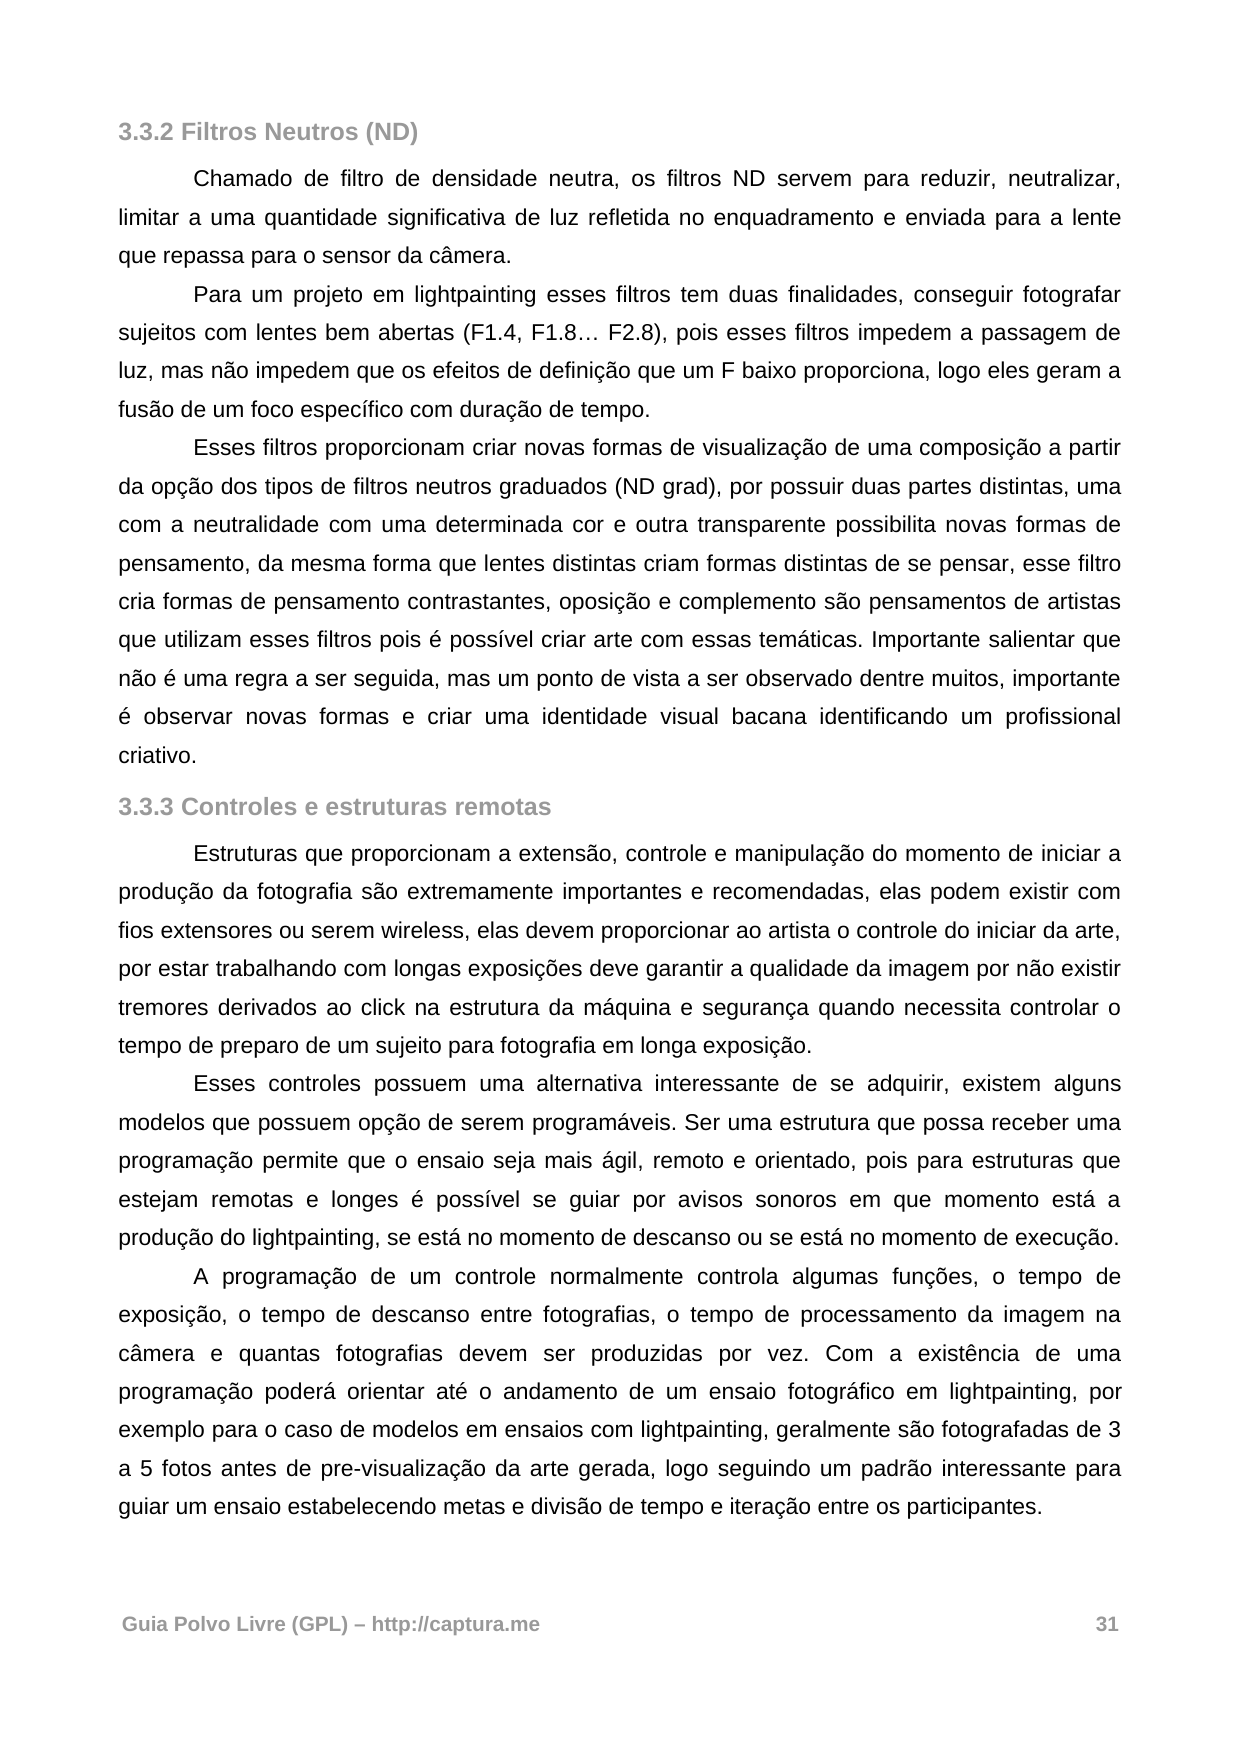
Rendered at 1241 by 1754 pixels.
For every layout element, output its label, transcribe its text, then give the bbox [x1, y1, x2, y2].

text Estruturas que proporcionam a extensão, controle e manipulação do momento de iniciar a produção da fotografia são extremamente importantes e recomendadas, elas podem existir com fios extensores ou serem wireless, elas devem proporcionar ao artista o controle do iniciar da arte, por estar trabalhando com longas exposições deve garantir a qualidade da imagem por não existir tremores derivados ao click na estrutura da máquina e segurança quando necessita controlar o tempo de preparo de um sujeito para fotografia em longa exposição. [118, 841, 1122, 1058]
text A programação de um controle normalmente controla algumas funções, o tempo de exposição, o tempo de descanso entre fotografias, o tempo de processamento da imagem na câmera e quantas fotografias devem ser produzidas por vez. Com a existência de uma programação poderá orientar até o andamento de um ensaio fotográfico em lightpainting, por exemplo para o caso de modelos em ensaios com lightpainting, geralmente são fotografadas de 3 a 5 fotos antes de pre-visualização da arte gerada, logo seguindo um padrão interessante para guiar um ensaio estabelecendo metas e divisão de tempo e iteração entre os participantes. [118, 1263, 1122, 1519]
text Esses filtros proporcionam criar novas formas de visualização de uma composição a partir da opção dos tipos de filtros neutros graduados (ND grad), por possuir duas partes distintas, uma com a neutralidade com uma determinada cor e outra transparente possibilita novas formas de pensamento, da mesma forma que lentes distintas criam formas distintas de se pensar, esse filtro cria formas de pensamento contrastantes, oposição e complemento são pensamentos de artistas que utilizam esses filtros pois é possível criar arte com essas temáticas. Importante salientar que não é uma regra a ser seguida, mas um ponto de vista a ser observado dentre muitos, importante é observar novas formas e criar uma identidade visual bacana identificando um profissional criativo. [118, 435, 1122, 768]
subtitle 3.3.2 Filtros Neutros (ND) [118, 118, 1122, 146]
text Chamado de filtro de densidade neutra, os filtros ND servem para reduzir, neutralizar, limitar a uma quantidade significativa de luz refletida no enquadramento e enviada para a lente que repassa para o sensor da câmera. [118, 166, 1122, 268]
text Esses controles possuem uma alternativa interessante de se adquirir, existem alguns modelos que possuem opção de serem programáveis. Ser uma estrutura que possa receber uma programação permite que o ensaio seja mais ágil, remoto e orientado, pois para estruturas que estejam remotas e longes é possível se guiar por avisos sonoros em que momento está a produção do lightpainting, se está no momento de descanso ou se está no momento de execução. [118, 1071, 1122, 1251]
subtitle 3.3.3 Controles e estruturas remotas [118, 793, 1122, 821]
text Para um projeto em lightpainting esses filtros tem duas finalidades, conseguir fotografar sujeitos com lentes bem abertas (F1.4, F1.8… F2.8), pois esses filtros impedem a passagem de luz, mas não impedem que os efeitos de definição que um F baixo proporciona, logo eles geram a fusão de um foco específico com duração de tempo. [118, 281, 1122, 422]
